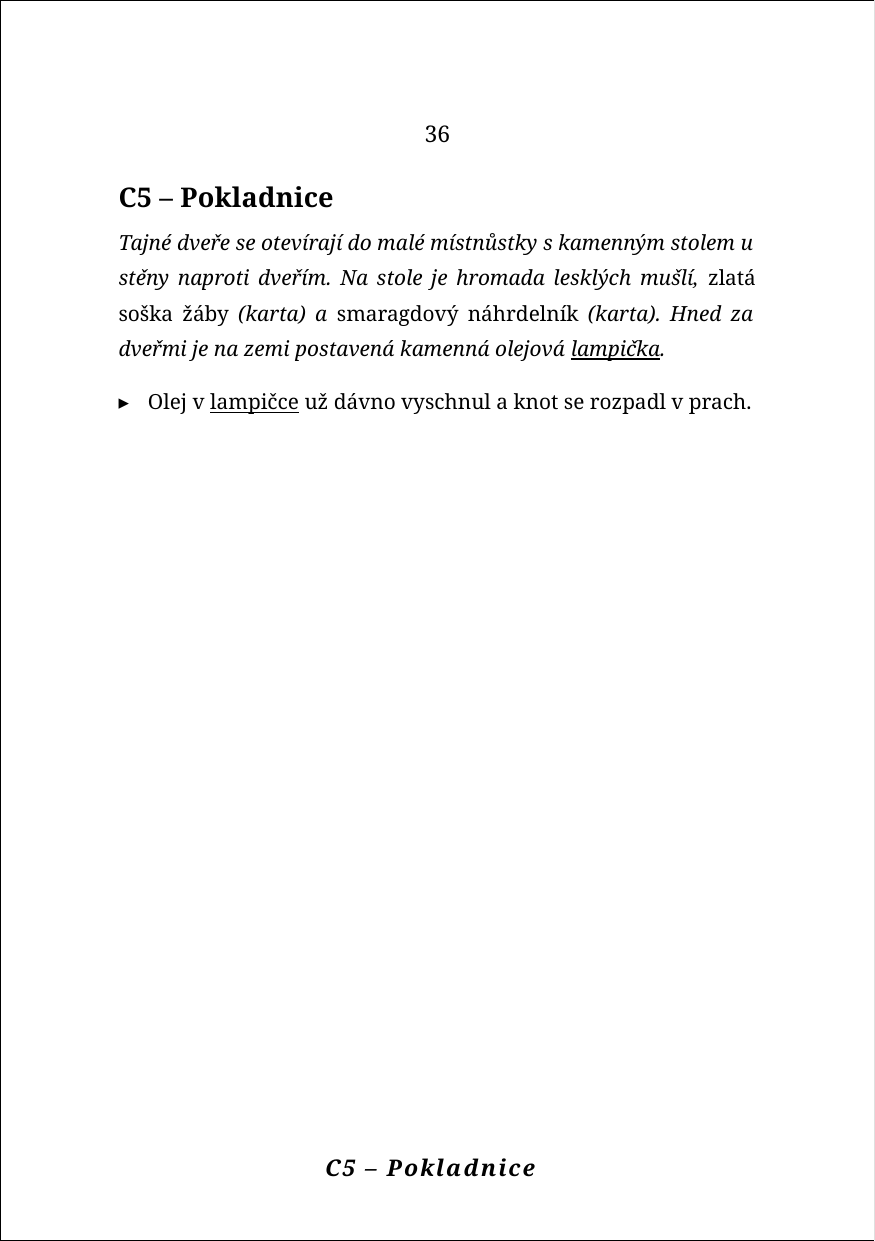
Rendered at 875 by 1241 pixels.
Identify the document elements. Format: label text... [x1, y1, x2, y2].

subtitle C5 – Pokladnice [118, 179, 756, 216]
text ▸ Olej v lampičce už dávno vyschnul a knot se rozpadl v prach. [118, 387, 756, 416]
text Tajné dveře se otevírají do malé místnůstky s kamenným stolem u stěny naproti dveřím. Na stole je hromada lesklých mušlí, zlatá soška žáby (karta) a smaragdový náhrdelník (karta). Hned za dveřmi je na zemi postavená kamenná olejová lampička. [118, 228, 756, 363]
